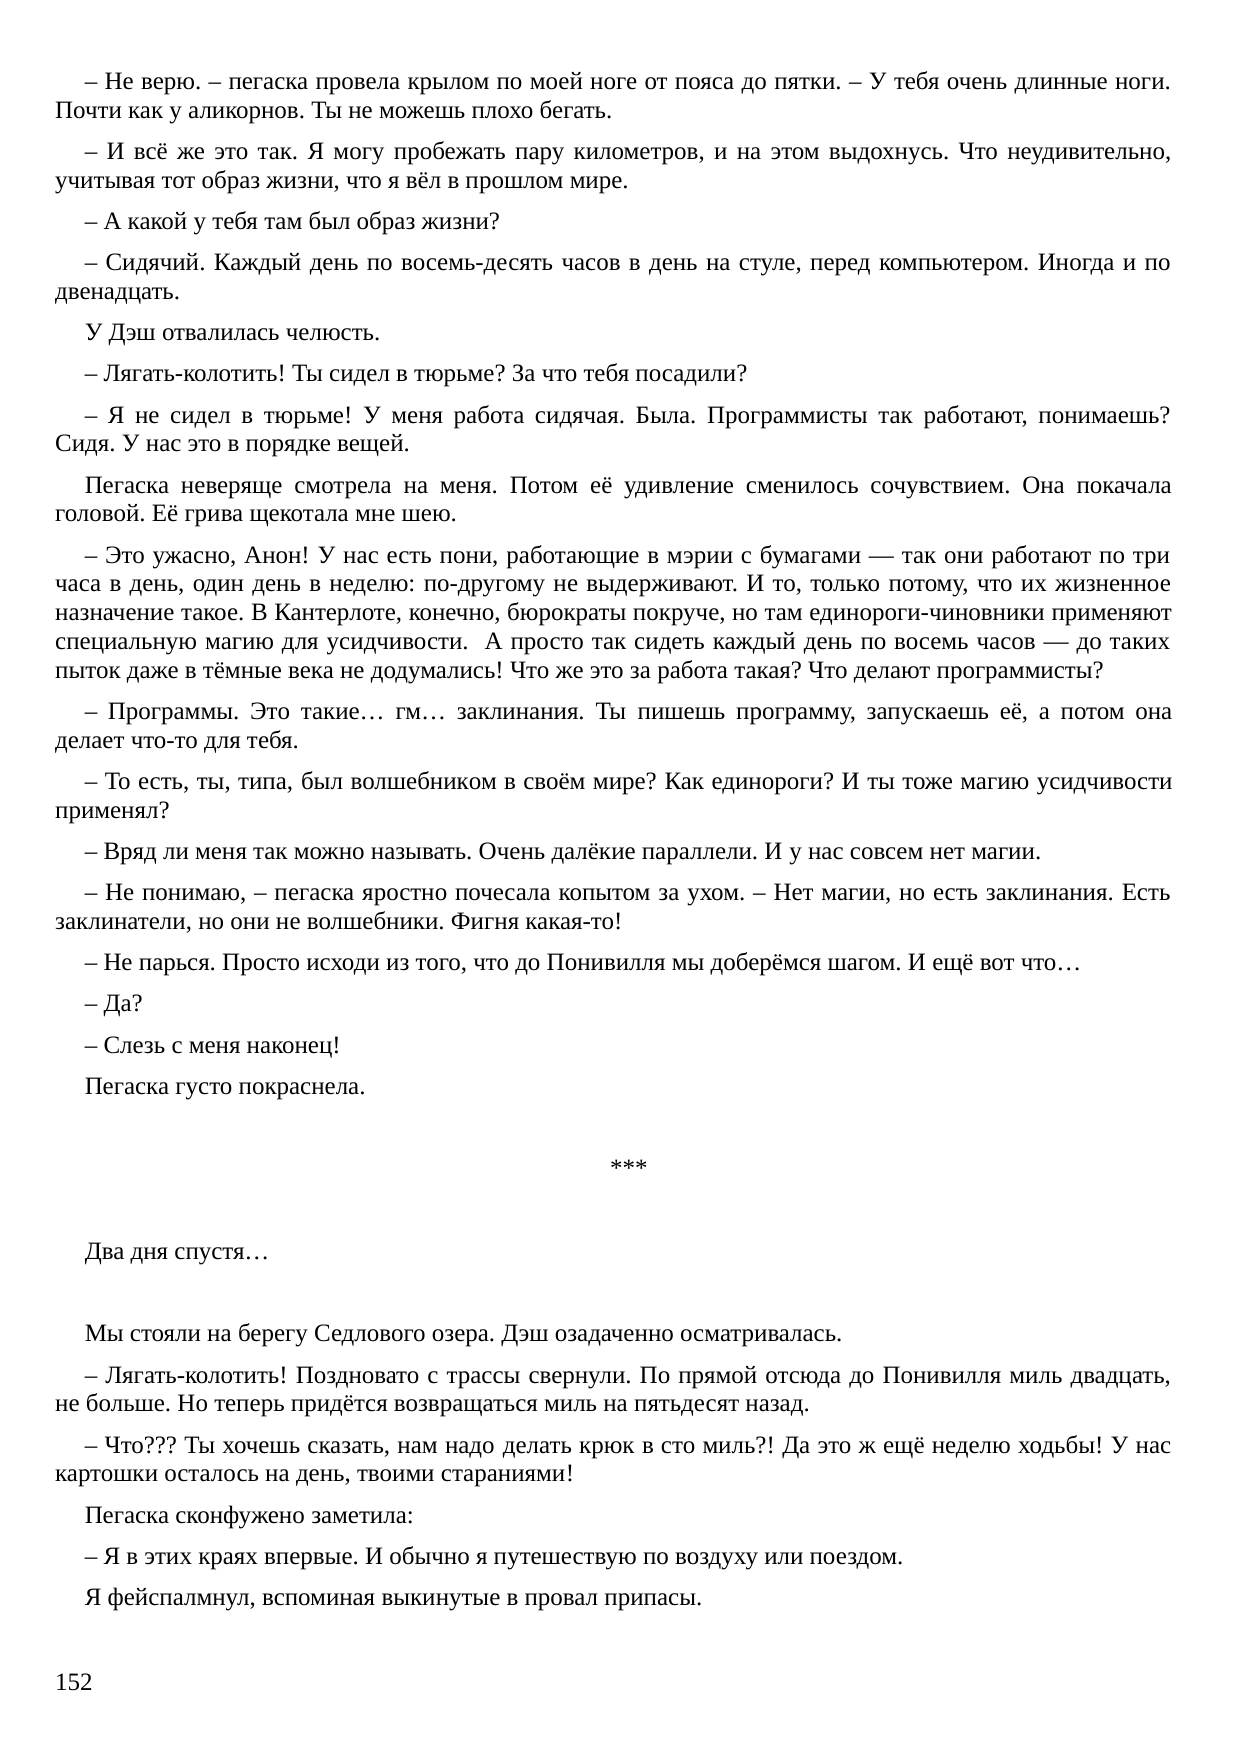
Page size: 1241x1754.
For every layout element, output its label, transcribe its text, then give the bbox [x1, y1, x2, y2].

text – Лягать-колотить! Ты сидел в тюрьме? За что тебя посадили? [55, 358, 1173, 387]
text – И всё же это так. Я могу пробежать пару километров, и на этом выдохнусь. Что неудивительно, учитывая тот образ жизни, что я вёл в прошлом мире. [55, 136, 1173, 193]
text Мы стояли на берегу Седлового озера. Дэш озадаченно осматривалась. [55, 1318, 1173, 1347]
text – То есть, ты, типа, был волшебником в своём мире? Как единороги? И ты тоже магию усидчивости применял? [55, 766, 1173, 823]
text Пегаска сконфужено заметила: [55, 1500, 1173, 1528]
text – Я в этих краях впервые. И обычно я путешествую по воздуху или поездом. [55, 1541, 1173, 1570]
text – Не верю. – пегаска провела крылом по моей ноге от пояса до пятки. – У тебя очень длинные ноги. Почти как у аликорнов. Ты не можешь плохо бегать. [55, 66, 1173, 123]
text – Вряд ли меня так можно называть. Очень далёкие параллели. И у нас совсем нет магии. [55, 836, 1173, 865]
text – Программы. Это такие… гм… заклинания. Ты пишешь программу, запускаешь её, а потом она делает что-то для тебя. [55, 696, 1173, 753]
text Я фейспалмнул, вспоминая выкинутые в провал припасы. [55, 1582, 1173, 1611]
text – Что??? Ты хочешь сказать, нам надо делать крюк в сто миль?! Да это ж ещё неделю ходьбы! У нас картошки осталось на день, твоими стараниями! [55, 1430, 1173, 1487]
text Два дня спустя… [55, 1236, 1173, 1265]
text У Дэш отвалилась челюсть. [55, 317, 1173, 346]
text Пегаска густо покраснела. [55, 1071, 1173, 1100]
text – А какой у тебя там был образ жизни? [55, 206, 1173, 235]
text – Сидячий. Каждый день по восемь-десять часов в день на стуле, перед компьютером. Иногда и по двенадцать. [55, 247, 1173, 305]
text – Да? [55, 988, 1173, 1017]
text *** [55, 1153, 1173, 1182]
text – Не понимаю, – пегаска яростно почесала копытом за ухом. – Нет магии, но есть заклинания. Есть заклинатели, но они не волшебники. Фигня какая-то! [55, 877, 1173, 935]
text – Лягать-колотить! Поздновато с трассы свернули. По прямой отсюда до Понивилля миль двадцать, не больше. Но теперь придётся возвращаться миль на пятьдесят назад. [55, 1360, 1173, 1417]
text – Это ужасно, Анон! У нас есть пони, работающие в мэрии с бумагами — так они работают по три часа в день, один день в неделю: по-другому не выдерживают. И то, только потому, что их жизненное назначение такое. В Кантерлоте, конечно, бюрократы покруче, но там единороги-чиновники применяют специальную магию для усидчивости. А просто так сидеть каждый день по восемь часов — до таких пыток даже в тёмные века не додумались! Что же это за работа такая? Что делают программисты? [55, 540, 1173, 683]
text – Не парься. Просто исходи из того, что до Понивилля мы доберёмся шагом. И ещё вот что… [55, 947, 1173, 976]
text Пегаска неверяще смотрела на меня. Потом её удивление сменилось сочувствием. Она покачала головой. Её грива щекотала мне шею. [55, 470, 1173, 527]
text – Я не сидел в тюрьме! У меня работа сидячая. Была. Программисты так работают, понимаешь? Сидя. У нас это в порядке вещей. [55, 400, 1173, 457]
text – Слезь с меня наконец! [55, 1030, 1173, 1058]
